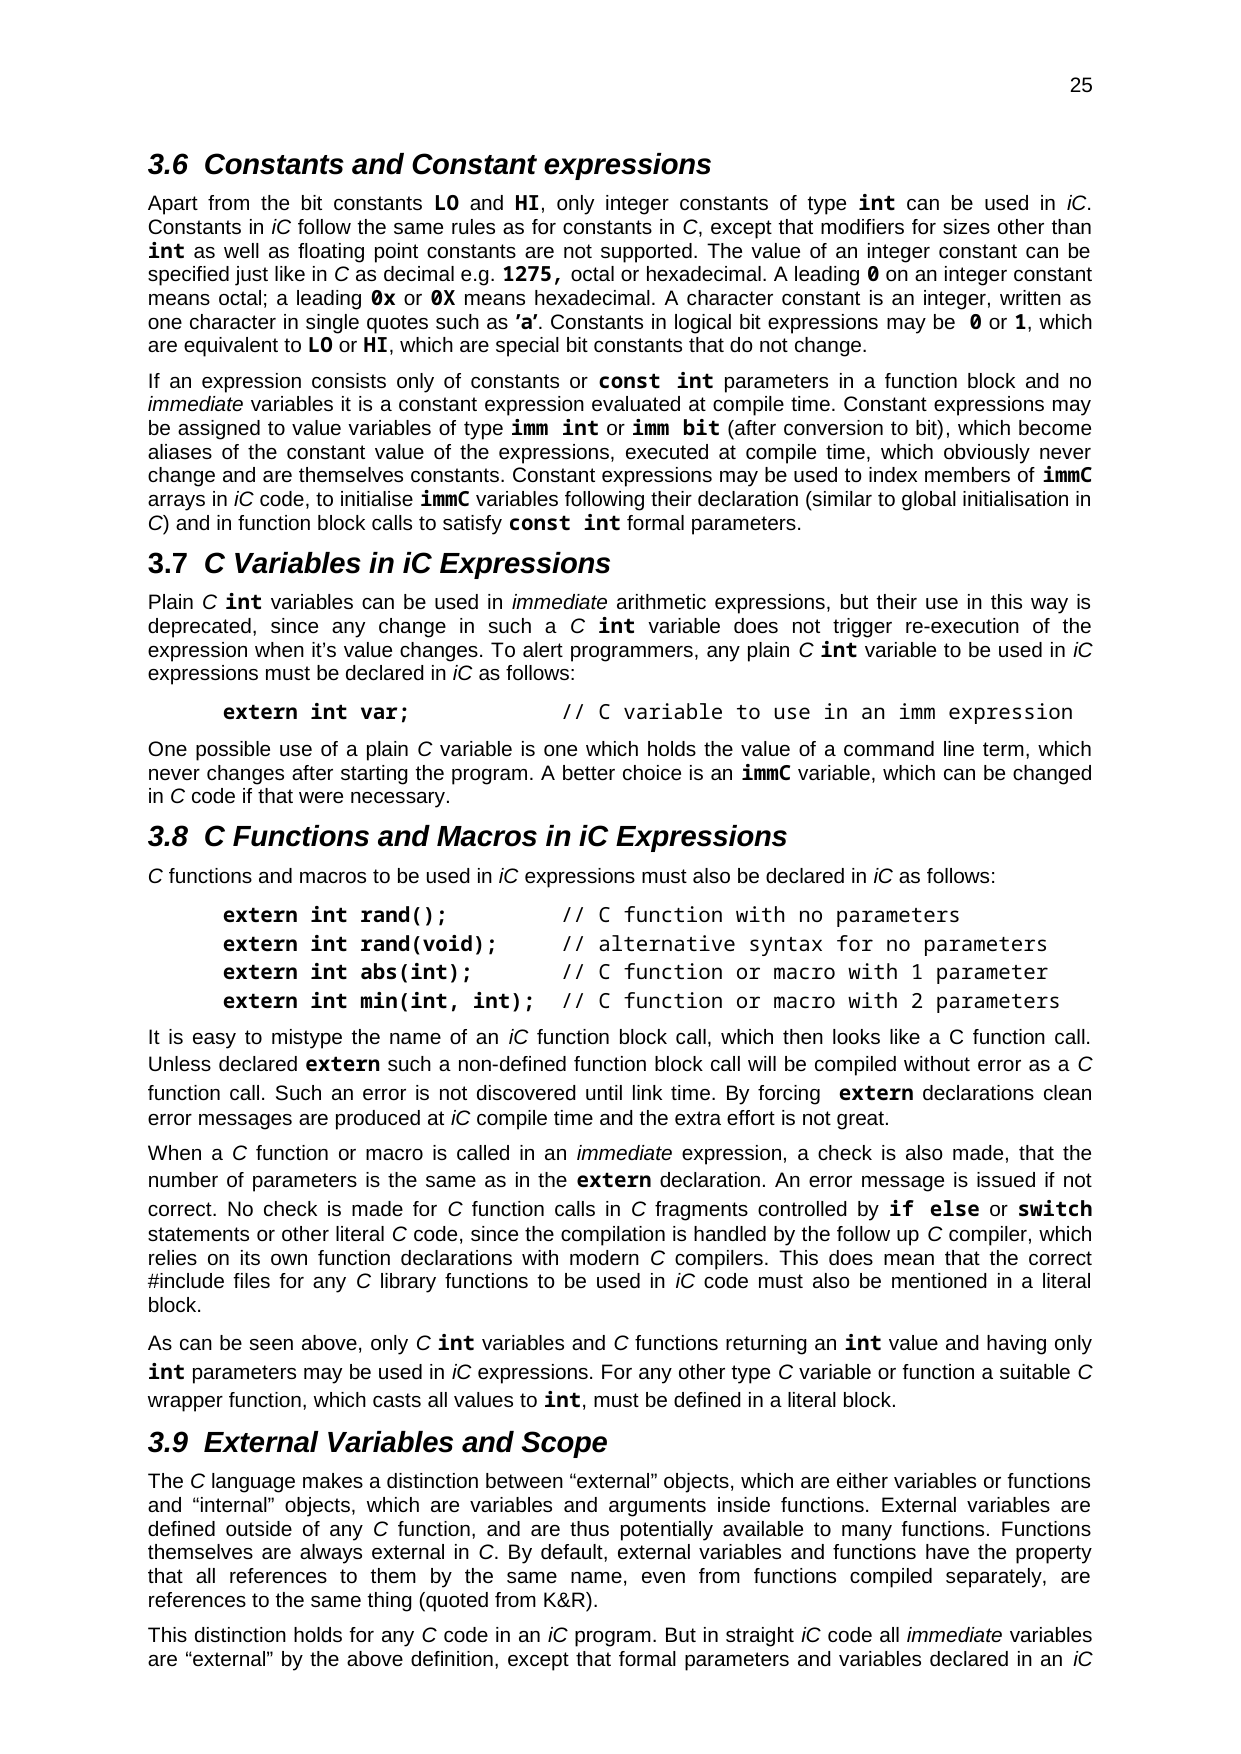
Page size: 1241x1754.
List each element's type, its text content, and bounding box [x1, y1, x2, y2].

text extern int var; // C variable to use in an imm expression [223, 697, 1092, 726]
text When a C function or macro is called in an immediate expression, a check is also made, that the number of parameters is the same as in the extern declaration. An error message is issued if not correct. No check is made for C function calls in C fragments controlled by if else or switch statements or other literal C code, since the compilation is handled by the follow up C compiler, which relies on its own function declarations with modern C compilers. This does mean that the correct #include files for any C library functions to be used in iC code must also be mentioned in a literal block. [148, 1142, 1092, 1317]
text Apart from the bit constants LO and HI, only integer constants of type int can be used in iC. Constants in iC follow the same rules as for constants in C, except that modifiers for sizes other than int as well as floating point constants are not supported. The value of an integer constant can be specified just like in C as decimal e.g. 1275, octal or hexadecimal. A leading 0 on an integer constant means octal; a leading 0x or 0X means hexadecimal. A character constant is an integer, written as one character in single quotes such as ʹaʹ. Constants in logical bit expressions may be 0 or 1, which are equivalent to LO or HI, which are special bit constants that do not change. [148, 192, 1092, 357]
text This distinction holds for any C code in an iC program. But in straight iC code all immediate variables are “external” by the above definition, except that formal parameters and variables declared in an iC [148, 1624, 1092, 1671]
text C functions and macros to be used in iC expressions must also be declared in iC as follows: [148, 864, 1092, 888]
text As can be seen above, only C int variables and C functions returning an int value and having only int parameters may be used in iC expressions. For any other type C variable or function a suitable C wrapper function, which casts all values to int, must be defined in a literal block. [148, 1328, 1092, 1414]
subtitle Constants and Constant expressions [148, 148, 1092, 180]
text If an expression consists only of constants or const int parameters in a function block and no immediate variables it is a constant expression evaluated at compile time. Constant expressions may be assigned to value variables of type imm int or imm bit (after conversion to bit), which become aliases of the constant value of the expressions, executed at compile time, which obviously never change and are themselves constants. Constant expressions may be used to index members of immC arrays in iC code, to initialise immC variables following their declaration (similar to global initialisation in C) and in function block calls to satisfy const int formal parameters. [148, 369, 1092, 535]
text It is easy to mistype the name of an iC function block call, which then looks like a C function call. Unless declared extern such a non-defined function block call will be compiled without error as a C function call. Such an error is not discovered until link time. By forcing extern declarations clean error messages are produced at iC compile time and the extra effort is not great. [148, 1026, 1092, 1130]
text The C language makes a distinction between “external” objects, which are either variables or functions and “internal” objects, which are variables and arguments inside functions. External variables are defined outside of any C function, and are thus potentially available to many functions. Functions themselves are always external in C. By default, external variables and functions have the property that all references to them by the same name, even from functions compiled separately, are references to the same thing (quoted from K&R). [148, 1470, 1092, 1612]
subtitle C Functions and Macros in iC Expressions [148, 820, 1092, 853]
text Plain C int variables can be used in immediate arithmetic expressions, but their use in this way is deprecated, since any change in such a C int variable does not trigger re-execution of the expression when it’s value changes. To alert programmers, any plain C int variable to be used in iC expressions must be declared in iC as follows: [148, 591, 1092, 685]
text One possible use of a plain C variable is one which holds the value of a command line term, which never changes after starting the program. A better choice is an immC variable, which can be changed in C code if that were necessary. [148, 737, 1092, 808]
subtitle External Variables and Scope [148, 1426, 1092, 1458]
subtitle C Variables in iC Expressions [148, 547, 1092, 579]
text extern int rand(); // C function with no parameters extern int rand(void); // alternative syntax for no parameters extern int abs(int); // C function or macro with 1 parameter extern int min(int, int); // C function or macro with 2 parameters [223, 900, 1092, 1014]
